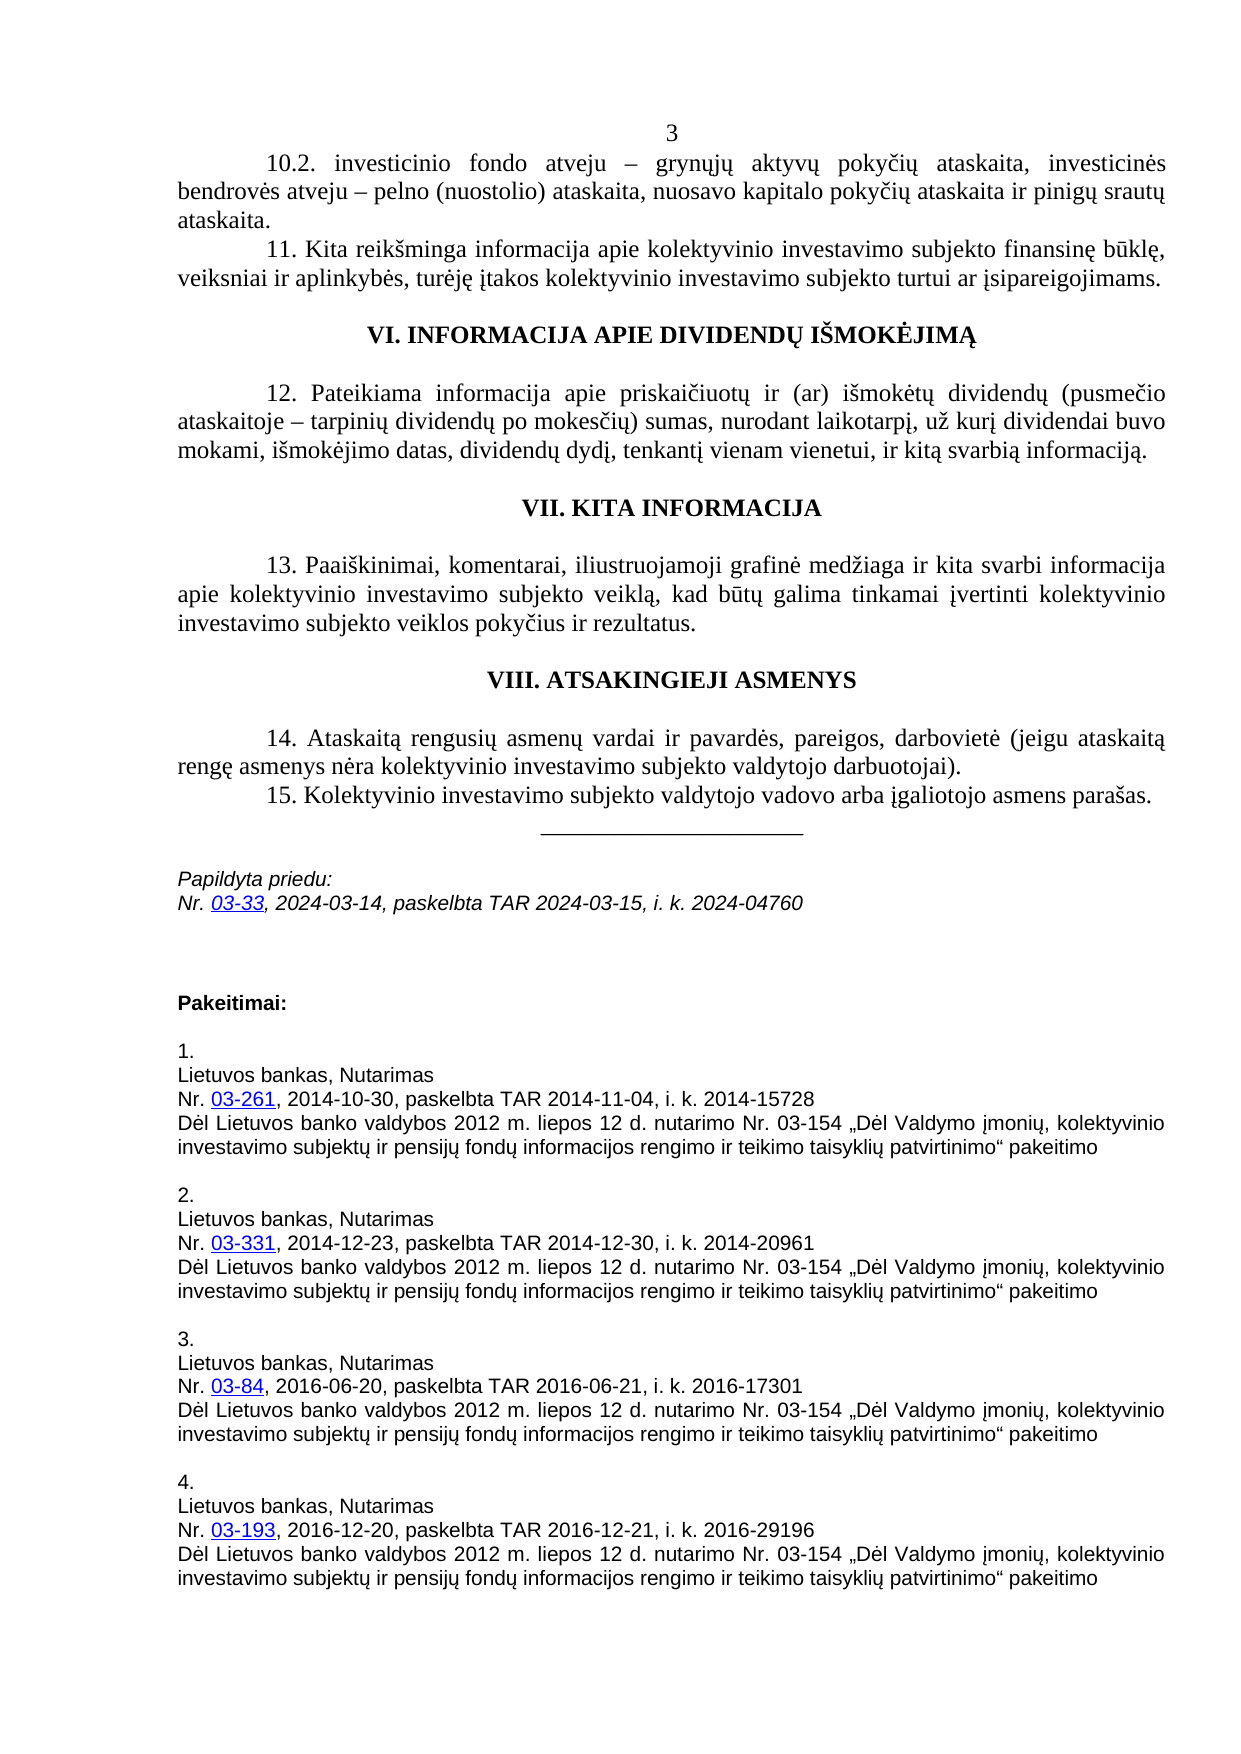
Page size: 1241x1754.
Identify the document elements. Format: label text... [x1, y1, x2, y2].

text Nr. 03-84, 2016-06-20, paskelbta TAR 2016-06-21, i. k. 2016-17301 [177, 1374, 1166, 1398]
text Nr. 03-261, 2014-10-30, paskelbta TAR 2014-11-04, i. k. 2014-15728 [177, 1087, 1166, 1111]
text Lietuvos bankas, Nutarimas [177, 1350, 1166, 1374]
text Pakeitimai: [177, 991, 1166, 1015]
text 15. Kolektyvinio investavimo subjekto valdytojo vadovo arba įgaliotojo asmens parašas. [177, 780, 1166, 809]
text Dėl Lietuvos banko valdybos 2012 m. liepos 12 d. nutarimo Nr. 03-154 „Dėl Valdymo įmonių, kolektyvinio investavimo subjektų ir pensijų fondų informacijos rengimo ir teikimo taisyklių patvirtinimo“ pakeitimo [177, 1111, 1166, 1159]
text VIII. ATSAKINGIEJI ASMENYS [177, 665, 1166, 694]
text Dėl Lietuvos banko valdybos 2012 m. liepos 12 d. nutarimo Nr. 03-154 „Dėl Valdymo įmonių, kolektyvinio investavimo subjektų ir pensijų fondų informacijos rengimo ir teikimo taisyklių patvirtinimo“ pakeitimo [177, 1254, 1166, 1302]
text 1. [177, 1039, 1166, 1063]
text Lietuvos bankas, Nutarimas [177, 1207, 1166, 1231]
text 14. Ataskaitą rengusių asmenų vardai ir pavardės, pareigos, darbovietė (jeigu ataskaitą rengę asmenys nėra kolektyvinio investavimo subjekto valdytojo darbuotojai). [177, 723, 1166, 780]
text VI. INFORMACIJA APIE DIVIDENDŲ IŠMOKĖJIMĄ [177, 320, 1166, 349]
text 2. [177, 1183, 1166, 1207]
text Nr. 03-193, 2016-12-20, paskelbta TAR 2016-12-21, i. k. 2016-29196 [177, 1518, 1166, 1542]
text 12. Pateikiama informacija apie priskaičiuotų ir (ar) išmokėtų dividendų (pusmečio ataskaitoje – tarpinių dividendų po mokesčių) sumas, nurodant laikotarpį, už kurį dividendai buvo mokami, išmokėjimo datas, dividendų dydį, tenkantį vienam vienetui, ir kitą svarbią informaciją. [177, 378, 1166, 464]
text 4. [177, 1470, 1166, 1494]
text VII. KITA INFORMACIJA [177, 493, 1166, 521]
text 13. Paaiškinimai, komentarai, iliustruojamoji grafinė medžiaga ir kita svarbi informacija apie kolektyvinio investavimo subjekto veiklą, kad būtų galima tinkamai įvertinti kolektyvinio investavimo subjekto veiklos pokyčius ir rezultatus. [177, 550, 1166, 636]
text Dėl Lietuvos banko valdybos 2012 m. liepos 12 d. nutarimo Nr. 03-154 „Dėl Valdymo įmonių, kolektyvinio investavimo subjektų ir pensijų fondų informacijos rengimo ir teikimo taisyklių patvirtinimo“ pakeitimo [177, 1542, 1166, 1590]
text Lietuvos bankas, Nutarimas [177, 1063, 1166, 1087]
text _____________________ [177, 809, 1166, 838]
text Nr. 03-331, 2014-12-23, paskelbta TAR 2014-12-30, i. k. 2014-20961 [177, 1231, 1166, 1254]
text Papildyta priedu: [177, 866, 1166, 890]
text 3. [177, 1326, 1166, 1350]
text Nr. 03-33, 2024-03-14, paskelbta TAR 2024-03-15, i. k. 2024-04760 [177, 890, 1166, 914]
text Lietuvos bankas, Nutarimas [177, 1494, 1166, 1518]
text Dėl Lietuvos banko valdybos 2012 m. liepos 12 d. nutarimo Nr. 03-154 „Dėl Valdymo įmonių, kolektyvinio investavimo subjektų ir pensijų fondų informacijos rengimo ir teikimo taisyklių patvirtinimo“ pakeitimo [177, 1398, 1166, 1446]
text 10.2. investicinio fondo atveju – grynųjų aktyvų pokyčių ataskaita, investicinės bendrovės atveju – pelno (nuostolio) ataskaita, nuosavo kapitalo pokyčių ataskaita ir pinigų srautų ataskaita. [177, 148, 1166, 234]
text 11. Kita reikšminga informacija apie kolektyvinio investavimo subjekto finansinę būklę, veiksniai ir aplinkybės, turėję įtakos kolektyvinio investavimo subjekto turtui ar įsipareigojimams. [177, 234, 1166, 291]
